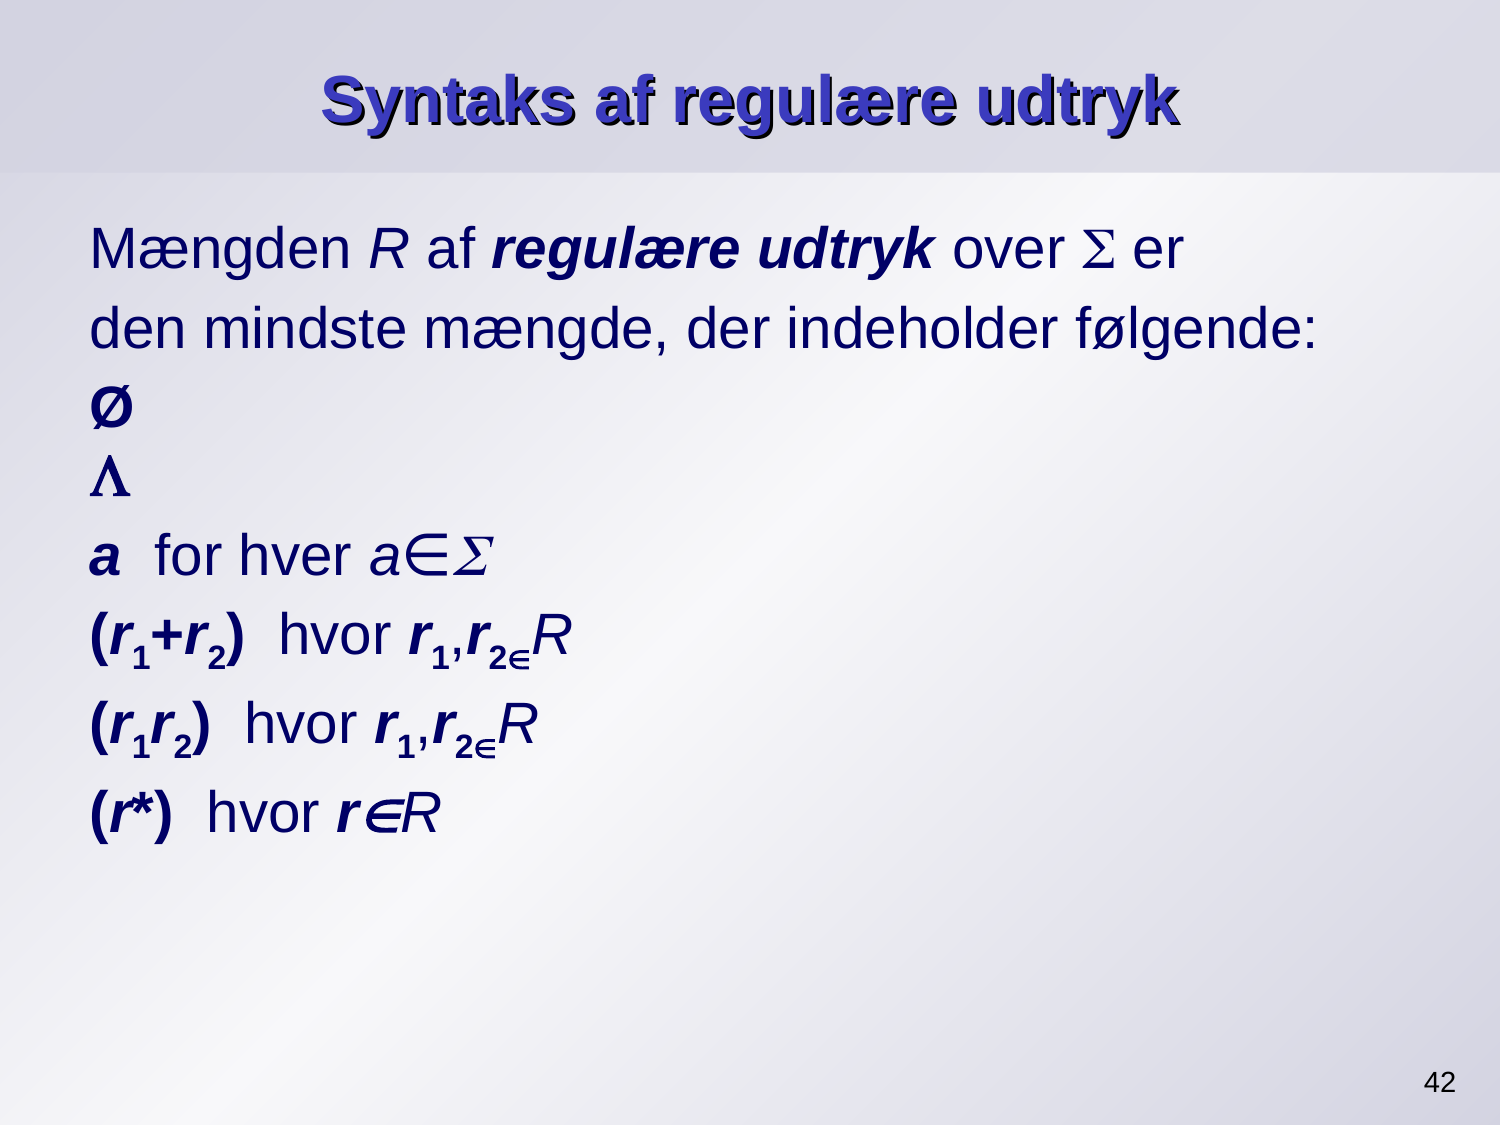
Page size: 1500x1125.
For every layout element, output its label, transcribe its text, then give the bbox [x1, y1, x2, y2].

title Syntaks af regulære udtryk [75, 24, 1426, 174]
list Mængden R af regulære udtryk over Σ er den mindste mængde, der indeholder følgende: Ø Λ a for hver a∈Σ (r1+r2) hvor r1,r2∈R (r1r2) hvor r1,r2∈R (r*) hvor r∈R [74, 208, 1459, 1048]
